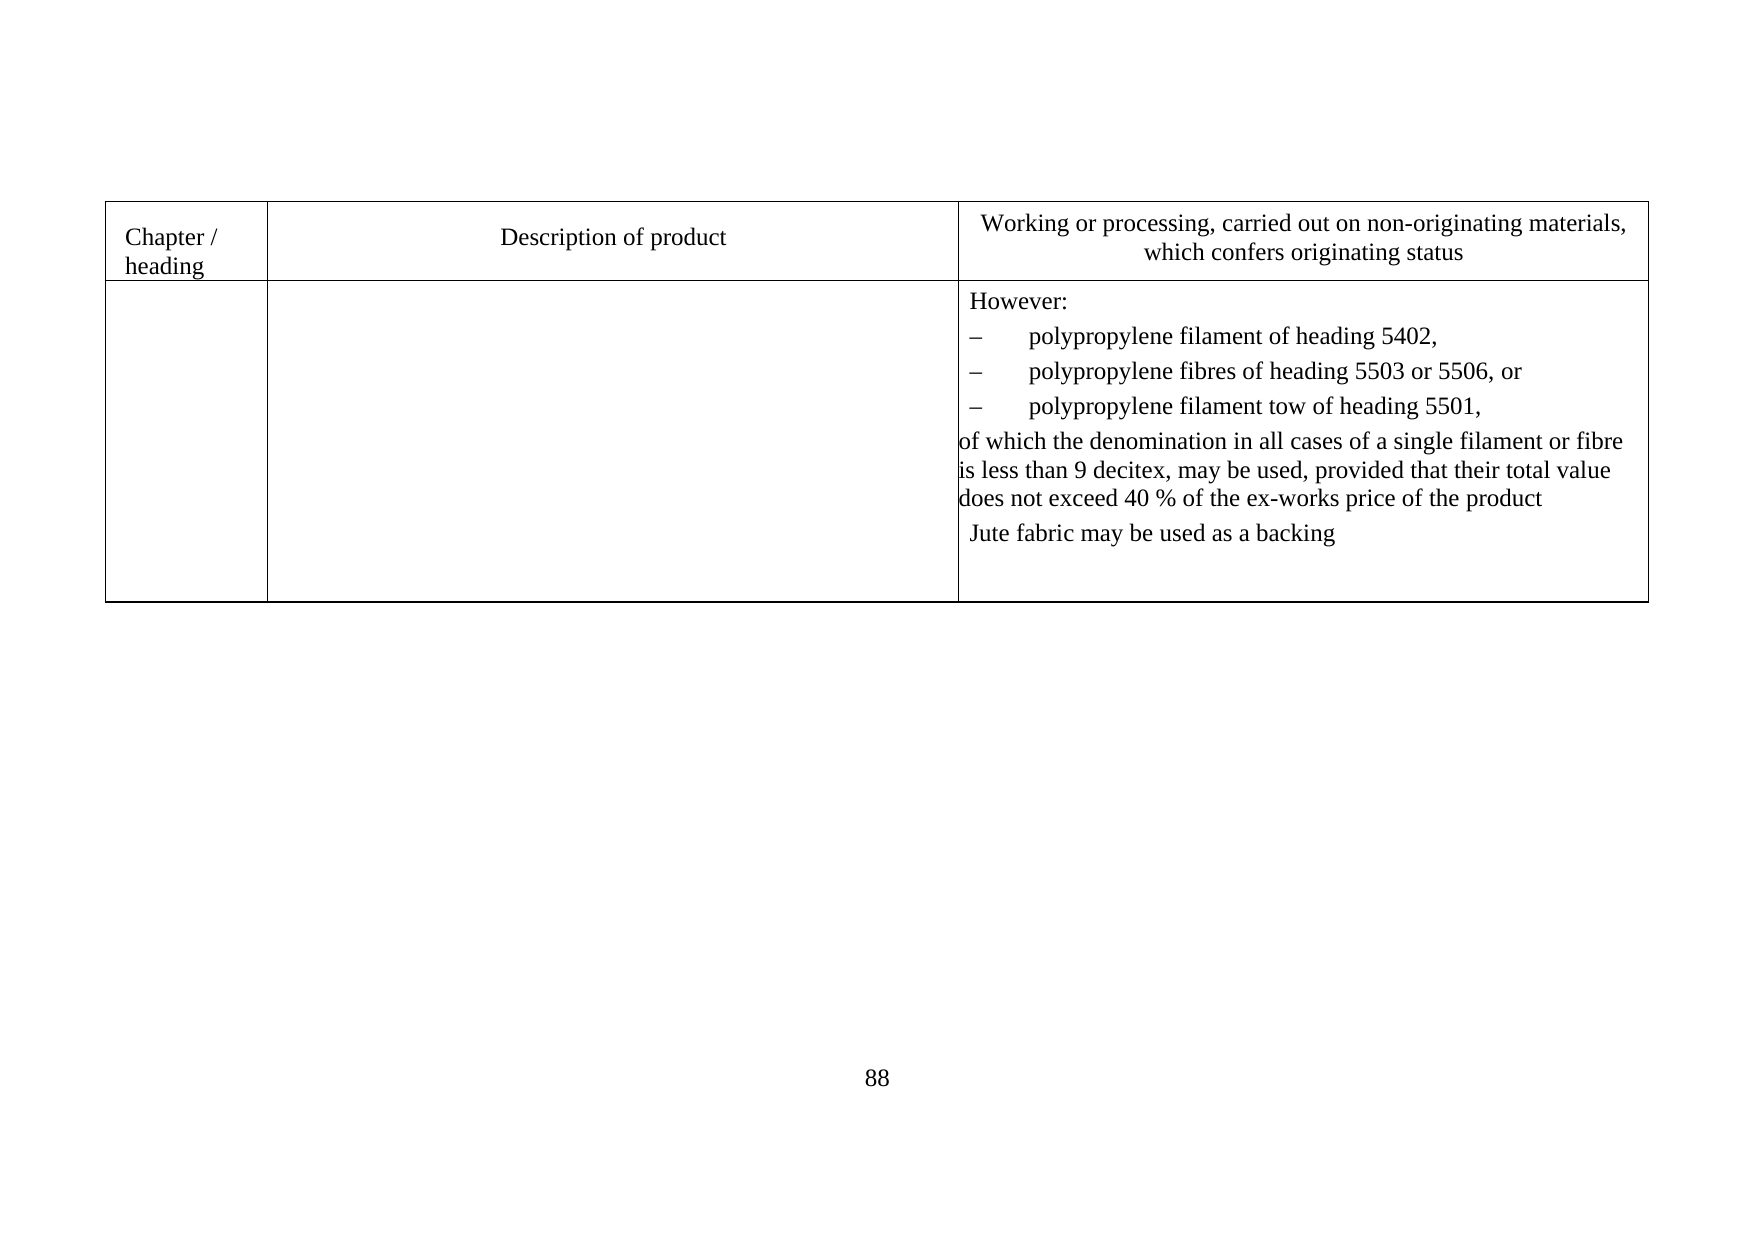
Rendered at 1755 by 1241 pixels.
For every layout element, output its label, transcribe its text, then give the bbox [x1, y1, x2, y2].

table_header Chapter / heading [106, 202, 267, 280]
table_header Description of product [268, 202, 958, 280]
table_cell [106, 281, 267, 601]
table_header Working or processing, carried out on non-originating materials, which confers originating status [959, 202, 1648, 280]
table_cell However: polypropylene filament of heading 5402, polypropylene fibres of heading 5503 or 5506, or polypropylene filament tow of heading 5501, of which the denomination in all cases of a single filament or fibre is less than 9 decitex, may be used, provided that their total value does not exceed 40 % of the ex-works price of the product Jute fabric may be used as a backing [959, 281, 1648, 601]
table_cell [268, 281, 958, 601]
